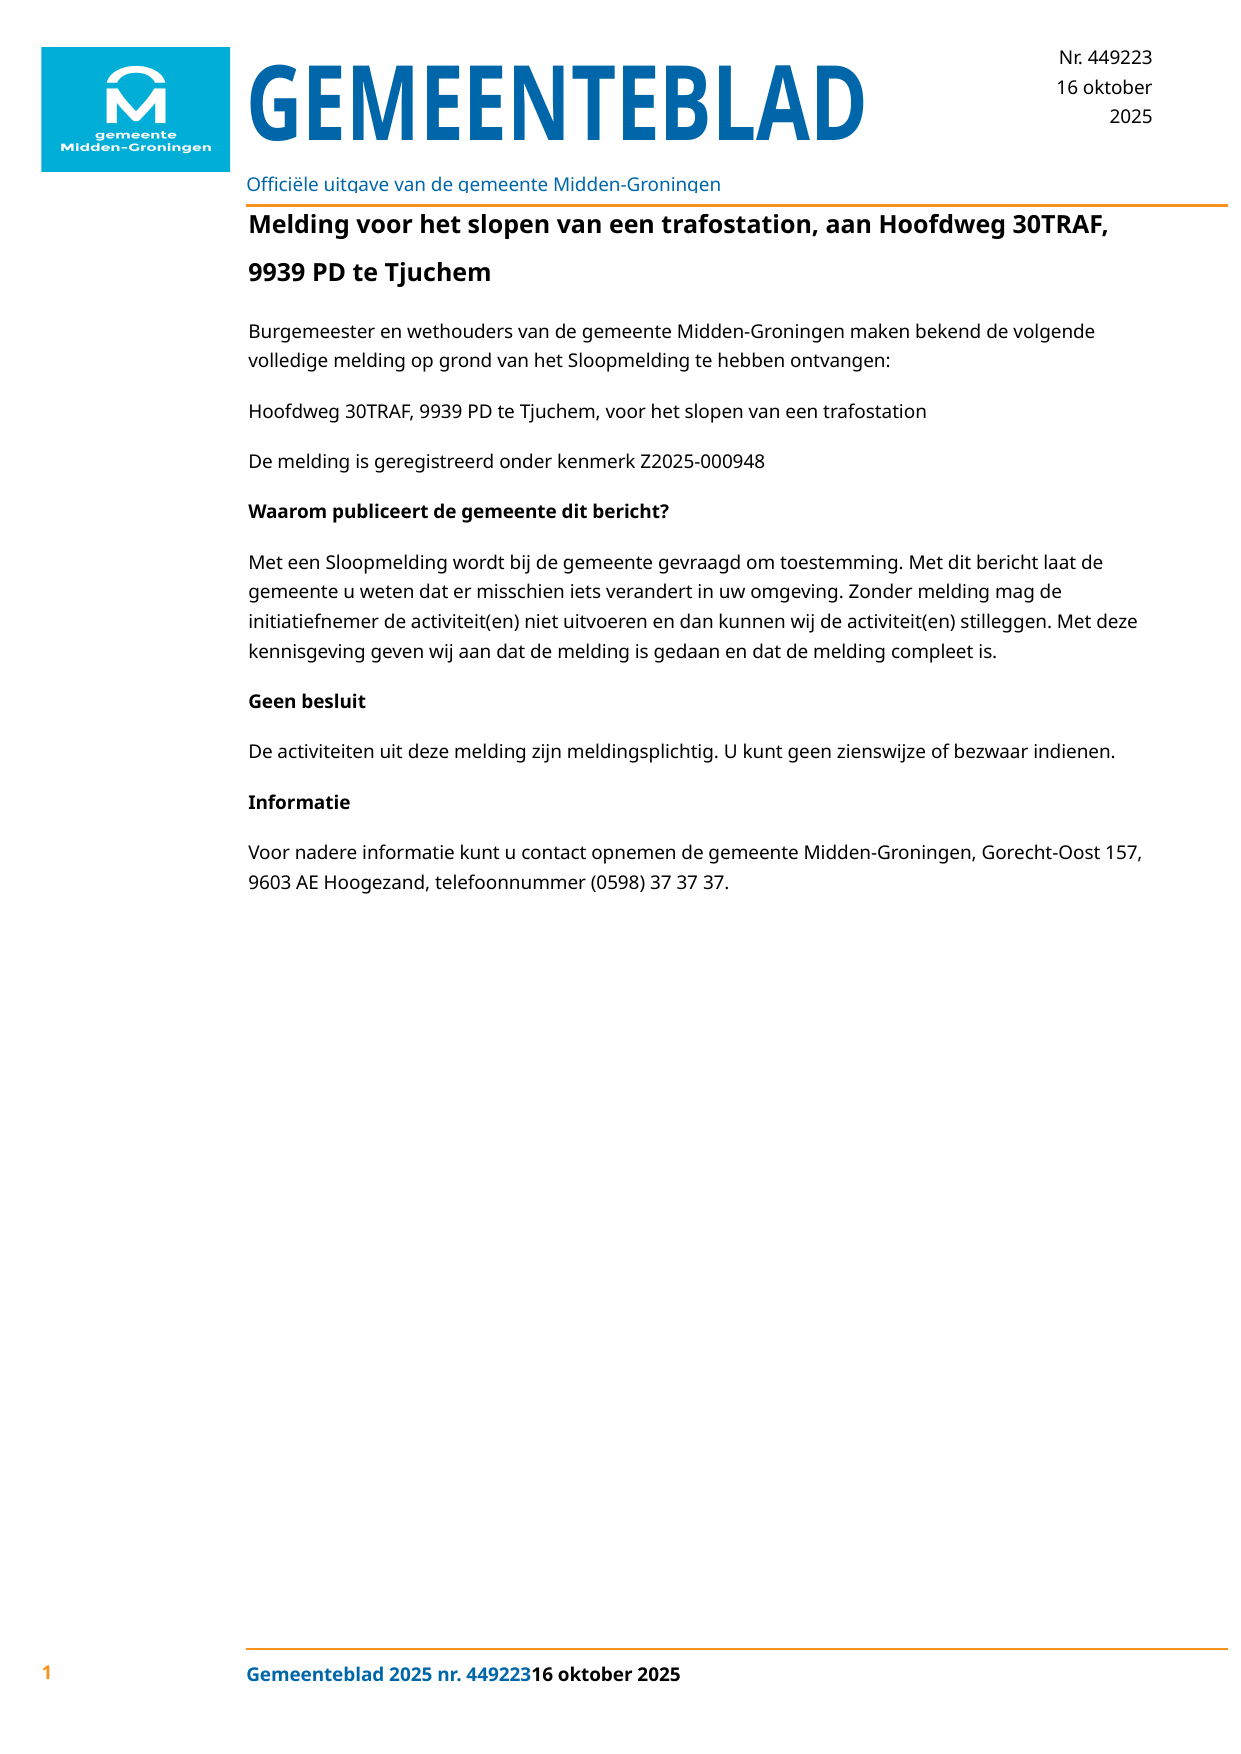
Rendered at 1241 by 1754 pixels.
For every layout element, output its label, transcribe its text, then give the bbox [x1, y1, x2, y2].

picture [184, 146, 190, 153]
text De melding is geregistreerd onder kenmerk Z2025-000948 [248, 448, 1152, 474]
text De activiteiten uit deze melding zijn meldingsplichtig. U kunt geen zienswijze of bezwaar indienen. [248, 739, 1152, 764]
picture [107, 89, 165, 122]
text Met een Sloopmelding wordt bij de gemeente gevraagd om toestemming. Met dit bericht laat de gemeente u weten dat er misschien iets verandert in uw omgeving. Zonder melding mag de initiatiefnemer de activiteit(en) niet uitvoeren en dan kunnen wij de activiteit(en) stilleggen. Met deze kennisgeving geven wij aan dat de melding is gedaan en dat de melding compleet is. [248, 549, 1152, 664]
text Geen besluit [248, 688, 1152, 714]
text Burgemeester en wethouders van de gemeente Midden-Groningen maken bekend de volgende volledige melding op grond van het Sloopmelding te hebben ontvangen: [248, 318, 1152, 373]
text Hoofdweg 30TRAF, 9939 PD te Tjuchem, voor het slopen van een trafostation [248, 398, 1152, 424]
text Voor nadere informatie kunt u contact opnemen de gemeente Midden-Groningen, Gorecht-Oost 157, 9603 AE Hoogezand, telefoonnummer (0598) 37 37 37. [248, 839, 1152, 895]
text Waarom publiceert de gemeente dit bericht? [248, 499, 1152, 524]
text Informatie [248, 789, 1152, 815]
text Melding voor het slopen van een trafostation, aan Hoofdweg 30TRAF, 9939 PD te Tjuchem [248, 207, 1152, 288]
picture [108, 66, 164, 82]
